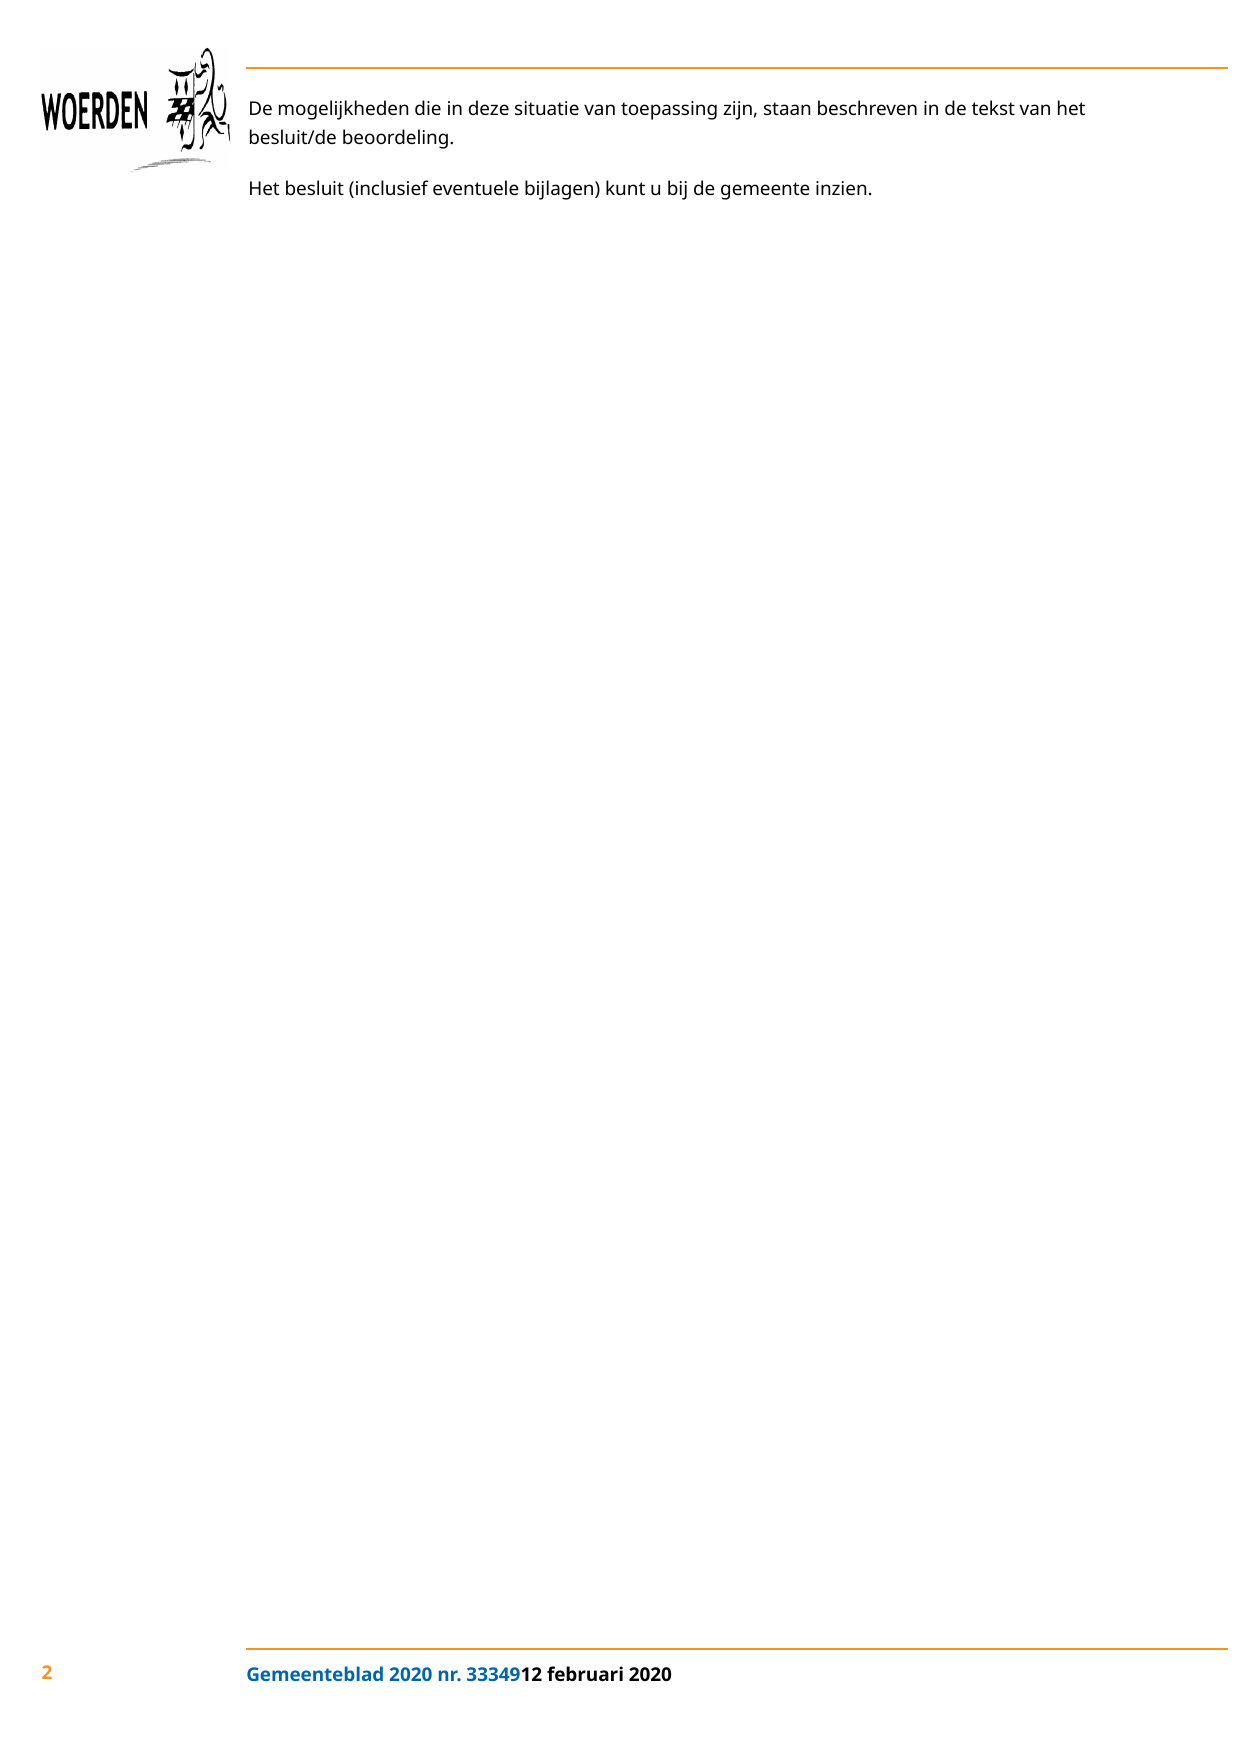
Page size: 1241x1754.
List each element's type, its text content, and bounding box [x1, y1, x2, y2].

text De mogelijkheden die in deze situatie van toepassing zijn, staan beschreven in de tekst van het besluit/de beoordeling. [248, 95, 1152, 150]
text Het besluit (inclusief eventuele bijlagen) kunt u bij de gemeente inzien. [248, 175, 1152, 201]
picture [41, 47, 231, 172]
